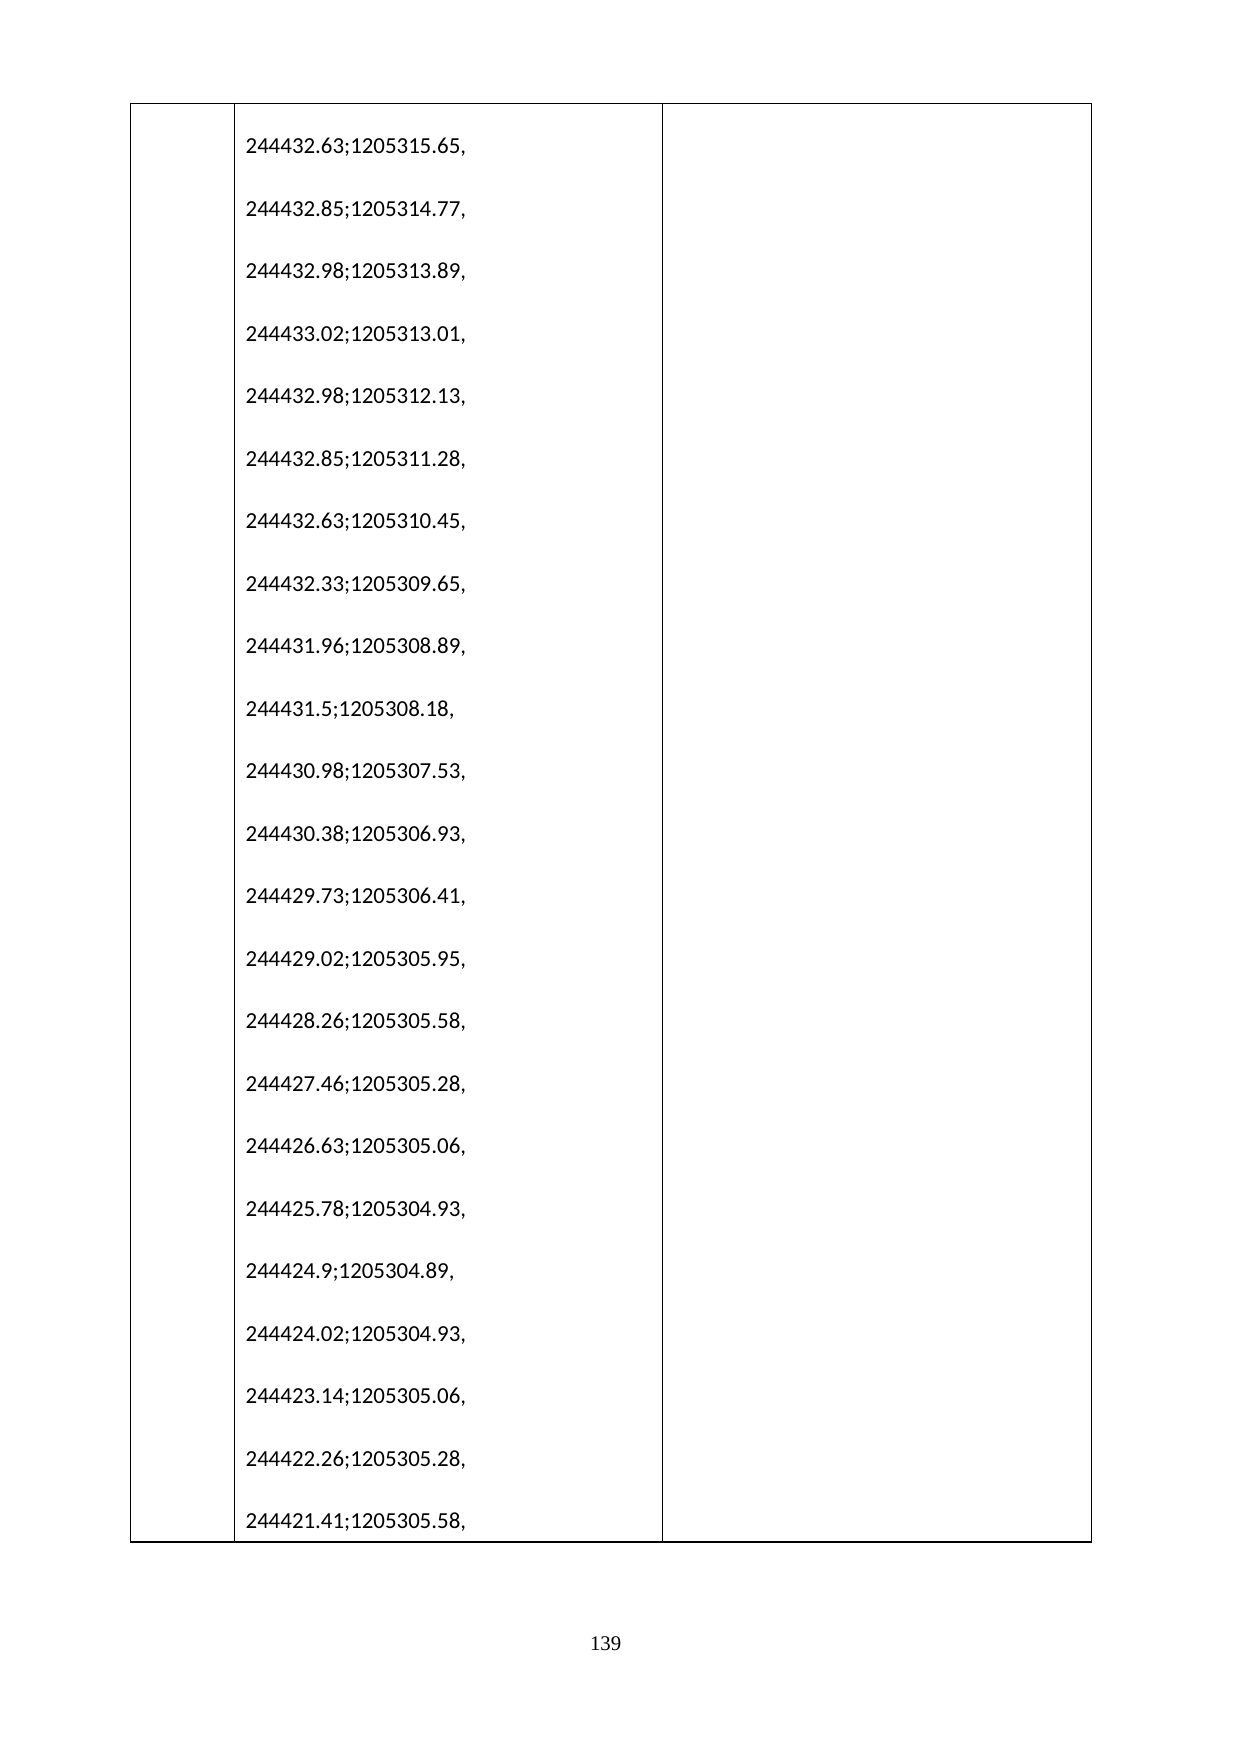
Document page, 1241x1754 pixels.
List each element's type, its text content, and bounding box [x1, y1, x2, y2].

table_cell 244432.63;1205315.65, 244432.85;1205314.77, 244432.98;1205313.89, 244433.02;1205313.01, 244432.98;1205312.13, 244432.85;1205311.28, 244432.63;1205310.45, 244432.33;1205309.65, 244431.96;1205308.89, 244431.5;1205308.18, 244430.98;1205307.53, 244430.38;1205306.93, 244429.73;1205306.41, 244429.02;1205305.95, 244428.26;1205305.58, 244427.46;1205305.28, 244426.63;1205305.06, 244425.78;1205304.93, 244424.9;1205304.89, 244424.02;1205304.93, 244423.14;1205305.06, 244422.26;1205305.28, 244421.41;1205305.58, [235, 104, 662, 1541]
table_cell [131, 104, 234, 1541]
table_cell [663, 104, 1091, 1541]
